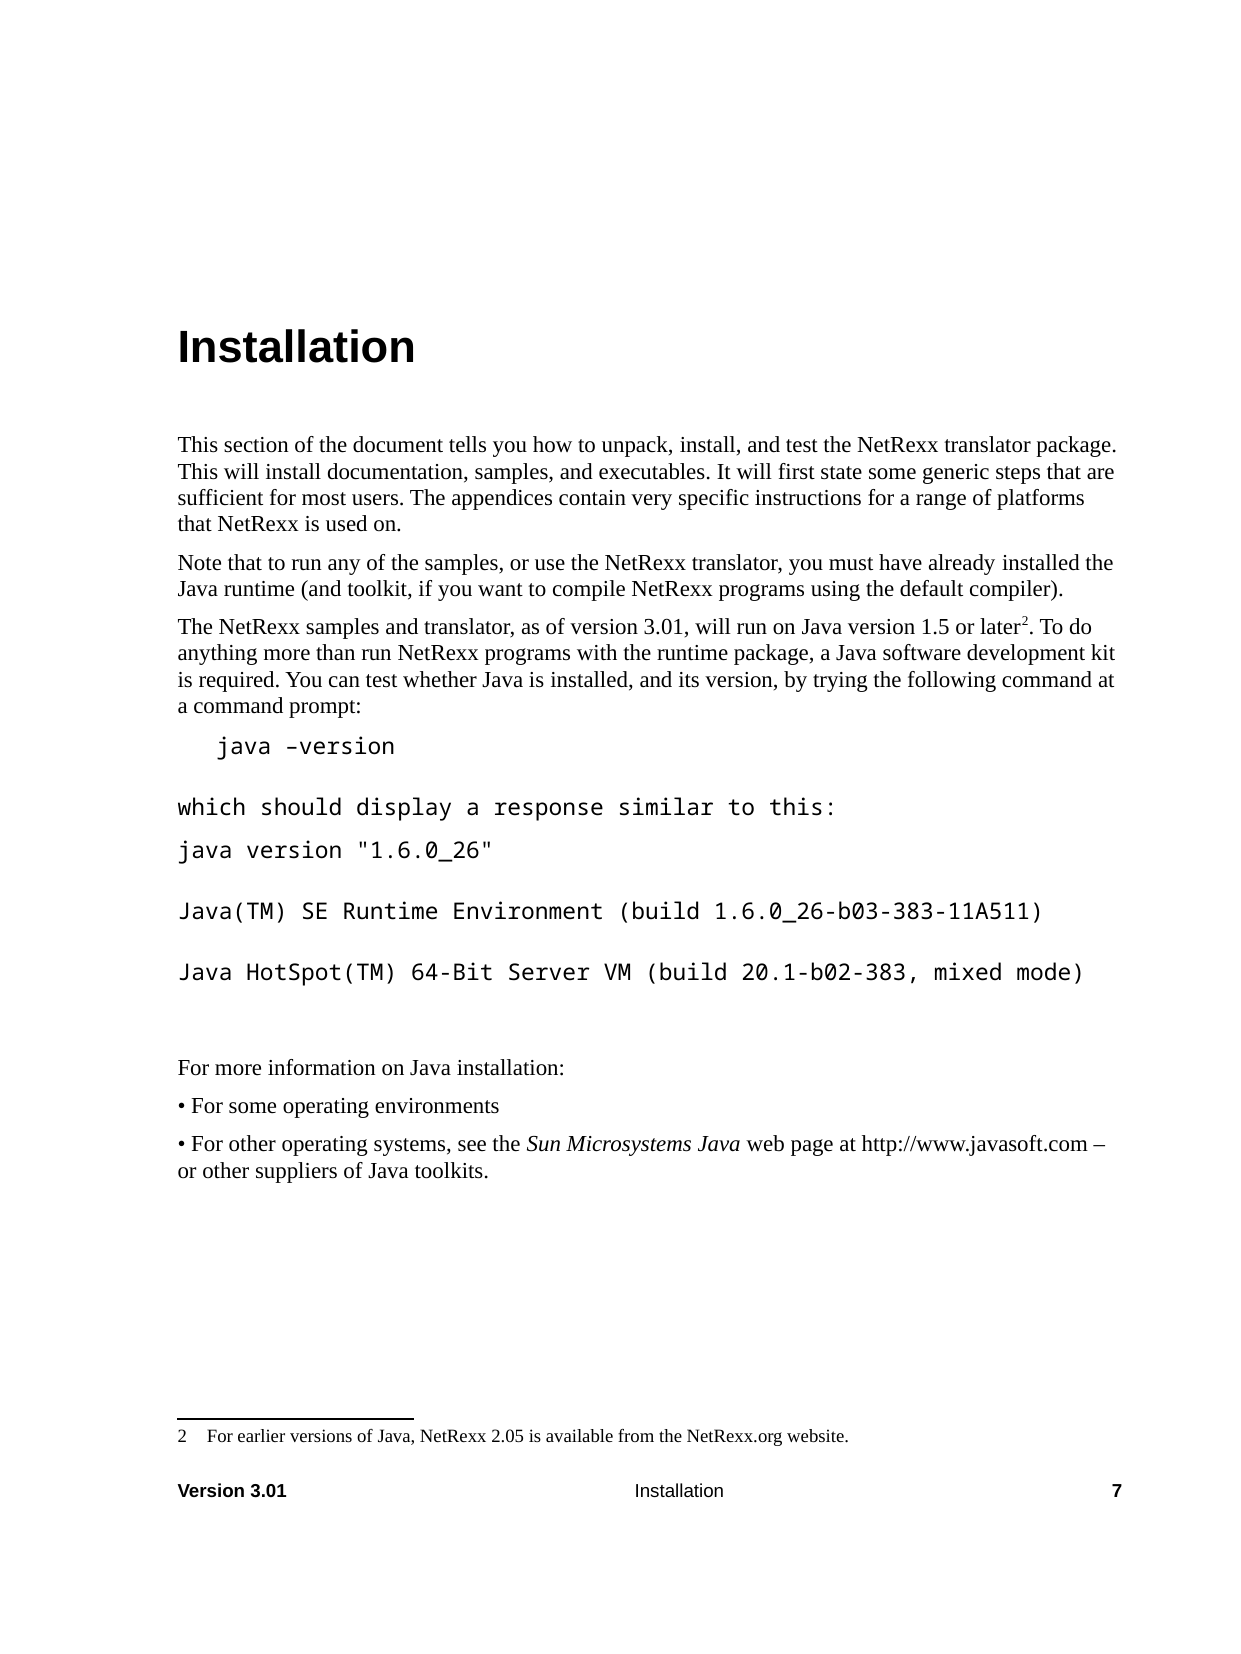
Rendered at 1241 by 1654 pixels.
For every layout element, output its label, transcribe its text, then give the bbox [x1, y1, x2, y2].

text For more information on Java installation: [177, 1054, 1122, 1081]
text This section of the document tells you how to unpack, install, and test the NetRexx translator package. This will install documentation, samples, and executables. It will first state some generic steps that are sufficient for most users. The appendices contain very specific instructions for a range of platforms that NetRexx is used on. [177, 431, 1122, 537]
text • For other operating systems, see the Sun Microsystems Java web page at http://www.javasoft.com – or other suppliers of Java toolkits. [177, 1131, 1122, 1183]
text java –version [177, 730, 1122, 761]
text For earlier versions of Java, NetRexx 2.05 is available from the NetRexx.org website. [177, 1425, 1122, 1447]
text Note that to run any of the samples, or use the NetRexx translator, you must have already installed the Java runtime (and toolkit, if you want to compile NetRexx programs using the default compiler). [177, 548, 1122, 601]
text which should display a response similar to this: [177, 791, 1122, 822]
text Java(TM) SE Runtime Environment (build 1.6.0_26-b03-383-11A511) [177, 895, 1122, 926]
subtitle Installation [177, 320, 1122, 372]
text The NetRexx samples and translator, as of version 3.01, will run on Java version 1.5 or later. To do anything more than run NetRexx programs with the runtime package, a Java software development kit is required. You can test whether Java is installed, and its version, by trying the following command at a command prompt: [177, 613, 1122, 718]
text java version "1.6.0_26" [177, 834, 1122, 865]
text • For some operating environments [177, 1092, 1122, 1119]
text Java HotSpot(TM) 64-Bit Server VM (build 20.1-b02-383, mixed mode) [177, 955, 1122, 987]
